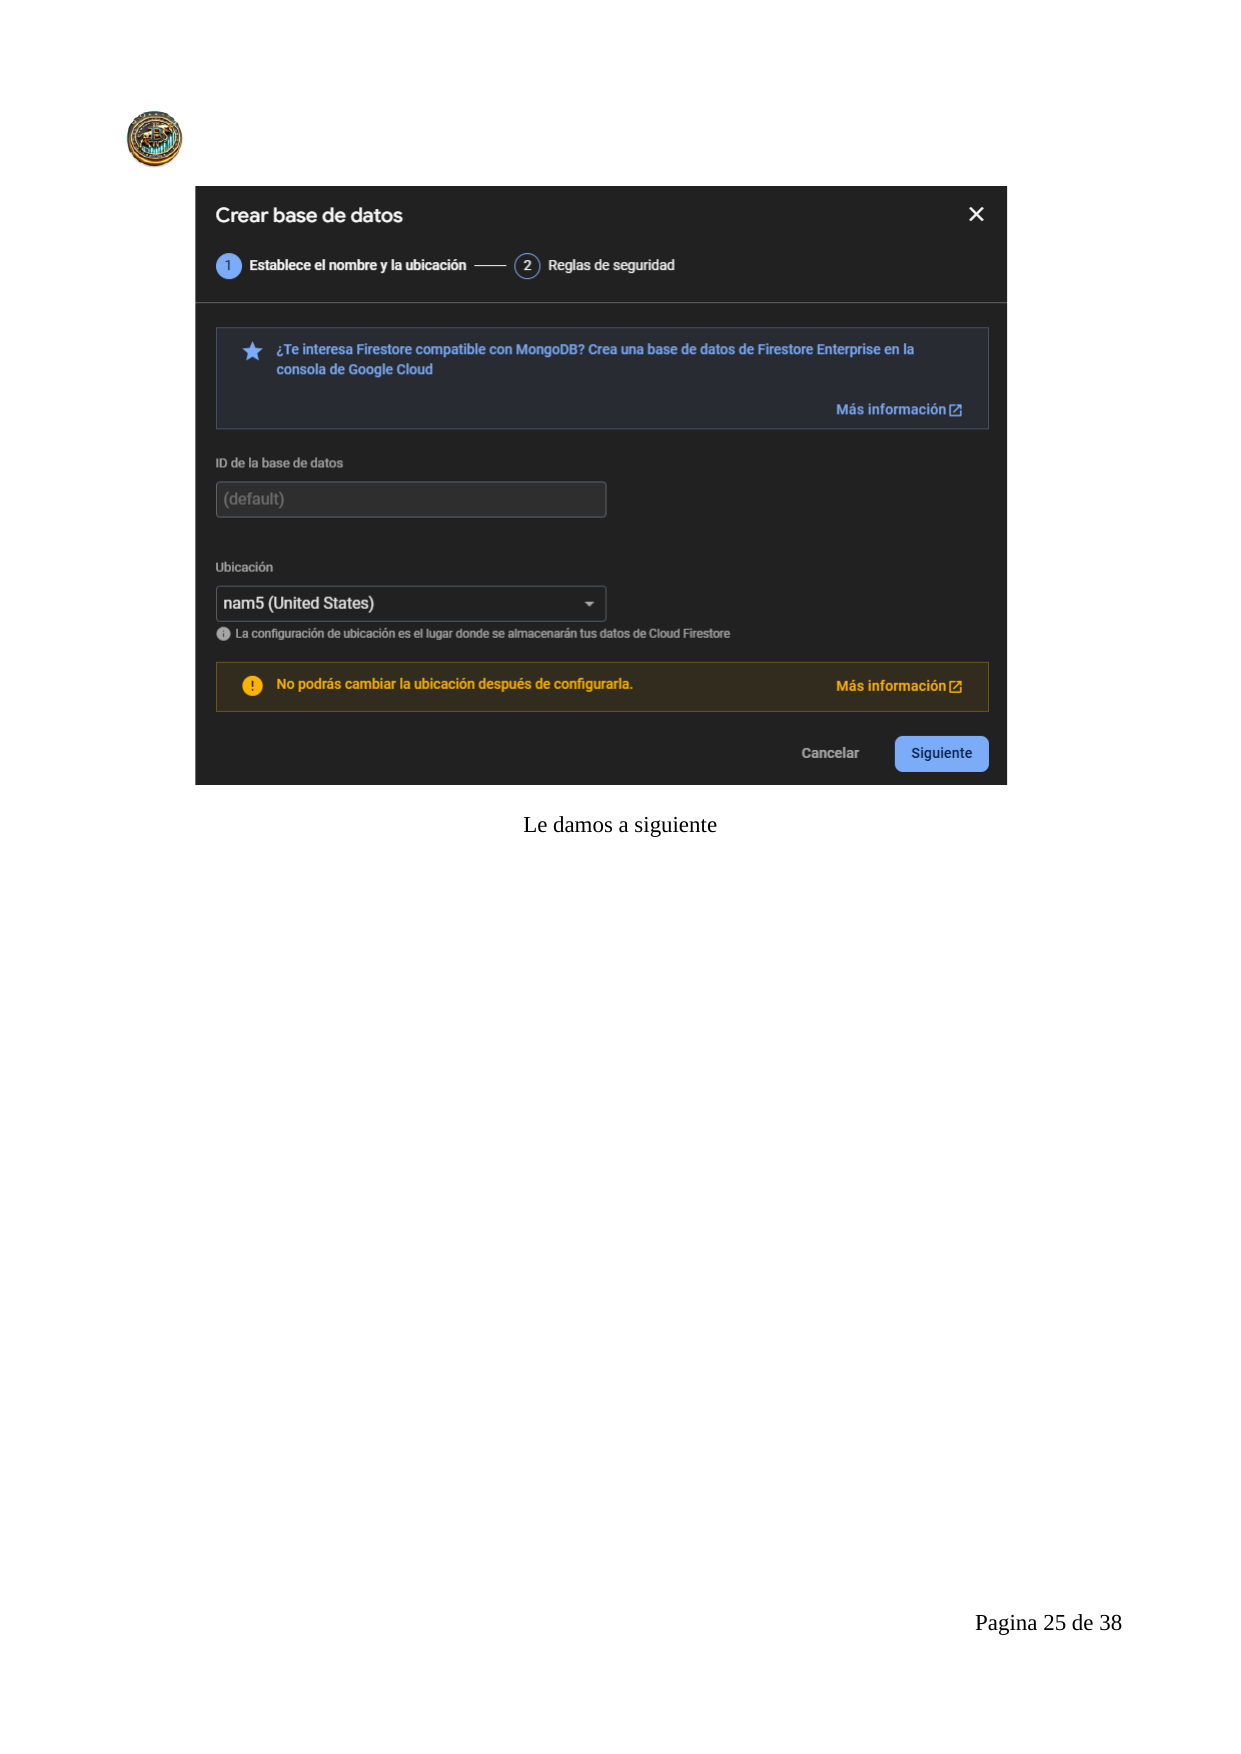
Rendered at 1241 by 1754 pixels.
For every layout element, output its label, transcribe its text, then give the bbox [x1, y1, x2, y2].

picture [124, 108, 184, 168]
picture [195, 186, 1008, 785]
text Le damos a siguiente [118, 811, 1122, 837]
